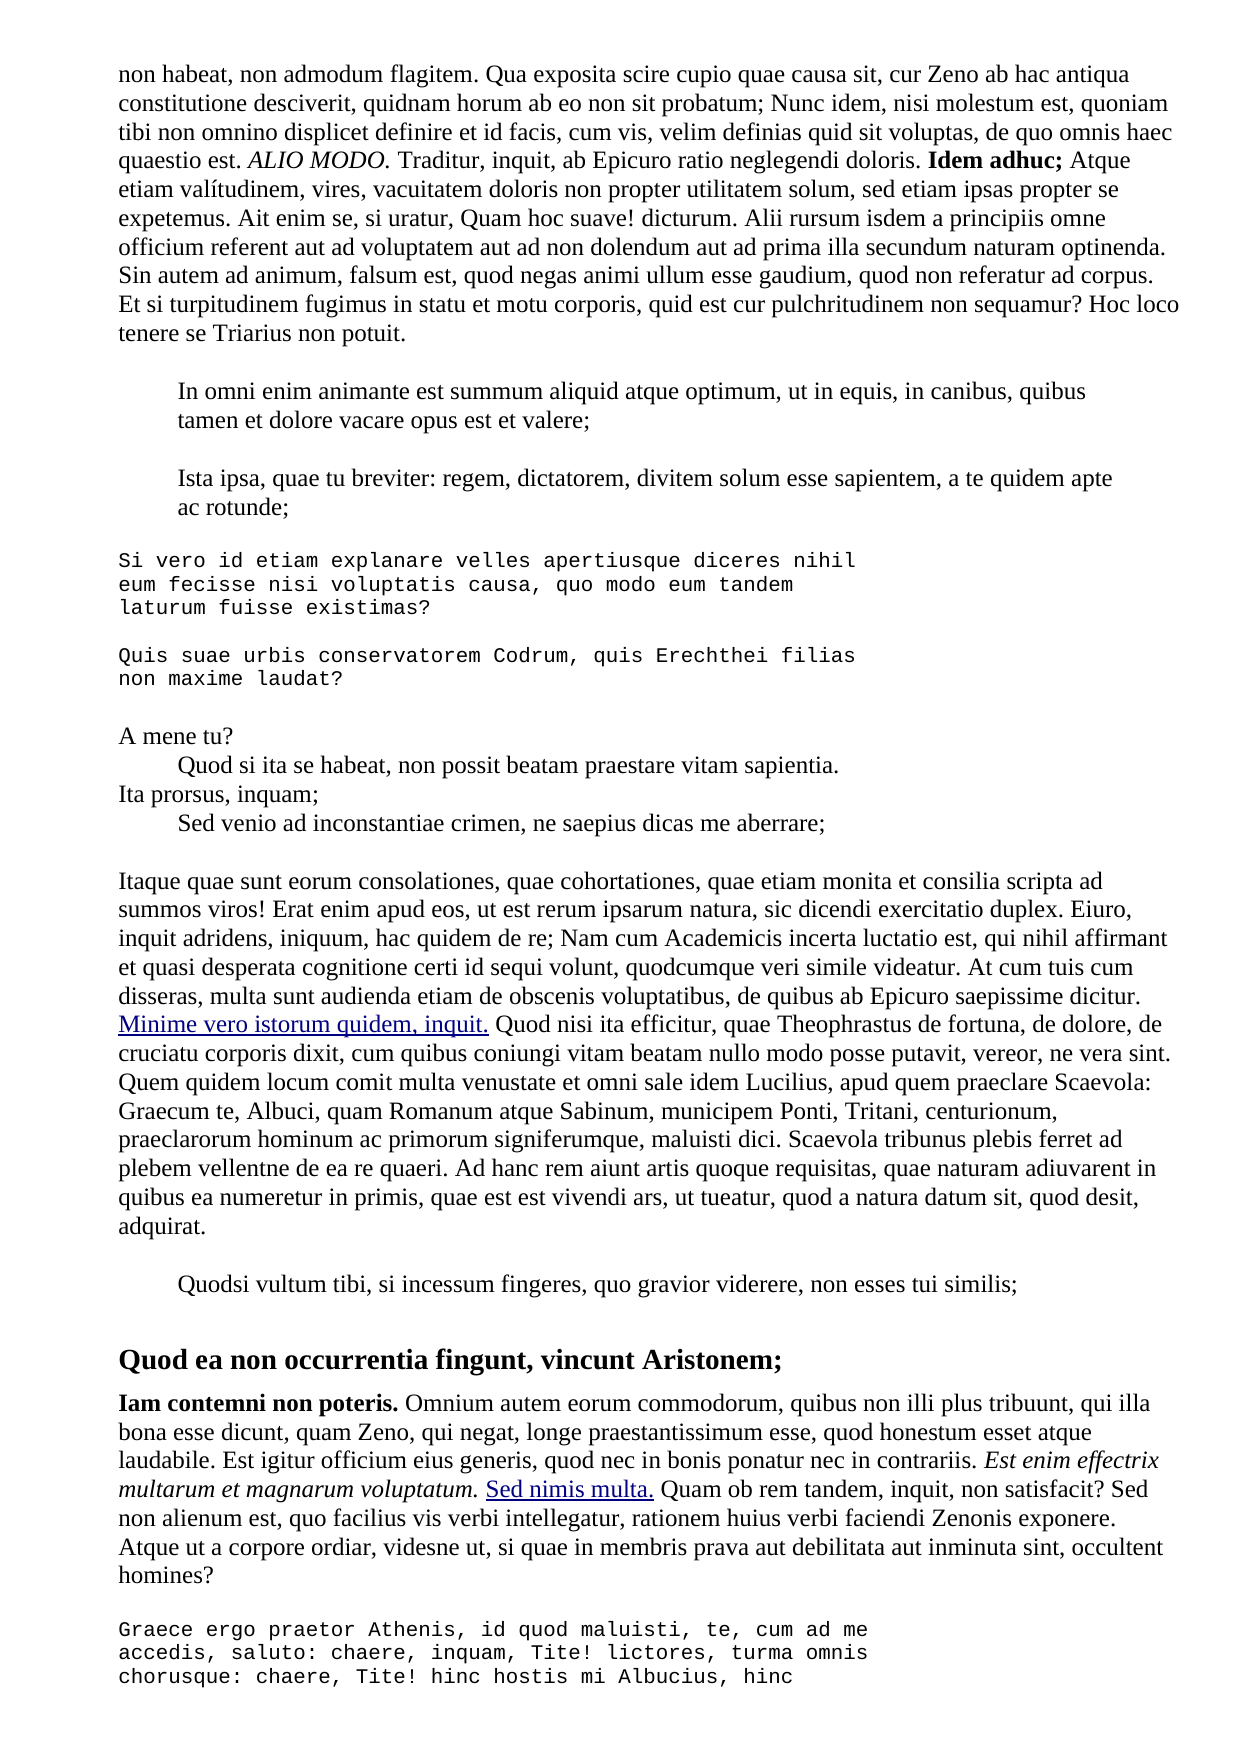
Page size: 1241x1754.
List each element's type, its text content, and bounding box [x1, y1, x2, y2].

text non maxime laudat? [118, 668, 1181, 692]
list Sed venio ad inconstantiae crimen, ne saepius dicas me aberrare; [177, 808, 1181, 836]
list Quod si ita se habeat, non possit beatam praestare vitam sapientia. [177, 750, 1181, 779]
text accedis, saluto: chaere, inquam, Tite! lictores, turma omnis [118, 1642, 1181, 1666]
text Quodsi vultum tibi, si incessum fingeres, quo gravior viderere, non esses tui similis; [177, 1269, 1122, 1298]
subtitle A mene tu? [118, 721, 1181, 750]
text Quis suae urbis conservatorem Codrum, quis Erechthei filias [118, 644, 1181, 668]
text eum fecisse nisi voluptatis causa, quo modo eum tandem [118, 574, 1181, 597]
text In omni enim animante est summum aliquid atque optimum, ut in equis, in canibus, quibus tamen et dolore vacare opus est et valere; [177, 376, 1122, 433]
text Si vero id etiam explanare velles apertiusque diceres nihil [118, 550, 1181, 574]
text Graece ergo praetor Athenis, id quod maluisti, te, cum ad me [118, 1619, 1181, 1642]
subtitle Quod ea non occurrentia fingunt, vincunt Aristonem; [118, 1342, 1181, 1375]
subtitle Ita prorsus, inquam; [118, 779, 1181, 808]
text non habeat, non admodum flagitem. Qua exposita scire cupio quae causa sit, cur Zeno ab hac antiqua constitutione desciverit, quidnam horum ab eo non sit probatum; Nunc idem, nisi molestum est, quoniam tibi non omnino displicet definire et id facis, cum vis, velim definias quid sit voluptas, de quo omnis haec quaestio est. ALIO MODO. Traditur, inquit, ab Epicuro ratio neglegendi doloris. Idem adhuc; Atque etiam valítudinem, vires, vacuitatem doloris non propter utilitatem solum, sed etiam ipsas propter se expetemus. Ait enim se, si uratur, Quam hoc suave! dicturum. Alii rursum isdem a principiis omne officium referent aut ad voluptatem aut ad non dolendum aut ad prima illa secundum naturam optinenda. Sin autem ad animum, falsum est, quod negas animi ullum esse gaudium, quod non referatur ad corpus. Et si turpitudinem fugimus in statu et motu corporis, quid est cur pulchritudinem non sequamur? Hoc loco tenere se Triarius non potuit. [118, 59, 1181, 347]
text Iam contemni non poteris. Omnium autem eorum commodorum, quibus non illi plus tribuunt, qui illa bona esse dicunt, quam Zeno, qui negat, longe praestantissimum esse, quod honestum esset atque laudabile. Est igitur officium eius generis, quod nec in bonis ponatur nec in contrariis. Est enim effectrix multarum et magnarum voluptatum. Sed nimis multa. Quam ob rem tandem, inquit, non satisfacit? Sed non alienum est, quo facilius vis verbi intellegatur, rationem huius verbi faciendi Zenonis exponere. Atque ut a corpore ordiar, videsne ut, si quae in membris prava aut debilitata aut inminuta sint, occultent homines? [118, 1388, 1181, 1589]
text Ista ipsa, quae tu breviter: regem, dictatorem, divitem solum esse sapientem, a te quidem apte ac rotunde; [177, 463, 1122, 521]
text chorusque: chaere, Tite! hinc hostis mi Albucius, hinc [118, 1666, 1181, 1689]
text Itaque quae sunt eorum consolationes, quae cohortationes, quae etiam monita et consilia scripta ad summos viros! Erat enim apud eos, ut est rerum ipsarum natura, sic dicendi exercitatio duplex. Eiuro, inquit adridens, iniquum, hac quidem de re; Nam cum Academicis incerta luctatio est, qui nihil affirmant et quasi desperata cognitione certi id sequi volunt, quodcumque veri simile videatur. At cum tuis cum disseras, multa sunt audienda etiam de obscenis voluptatibus, de quibus ab Epicuro saepissime dicitur. Minime vero istorum quidem, inquit. Quod nisi ita efficitur, quae Theophrastus de fortuna, de dolore, de cruciatu corporis dixit, cum quibus coniungi vitam beatam nullo modo posse putavit, vereor, ne vera sint. Quem quidem locum comit multa venustate et omni sale idem Lucilius, apud quem praeclare Scaevola: Graecum te, Albuci, quam Romanum atque Sabinum, municipem Ponti, Tritani, centurionum, praeclarorum hominum ac primorum signiferumque, maluisti dici. Scaevola tribunus plebis ferret ad plebem vellentne de ea re quaeri. Ad hanc rem aiunt artis quoque requisitas, quae naturam adiuvarent in quibus ea numeretur in primis, quae est est vivendi ars, ut tueatur, quod a natura datum sit, quod desit, adquirat. [118, 866, 1181, 1239]
text laturum fuisse existimas? [118, 597, 1181, 621]
